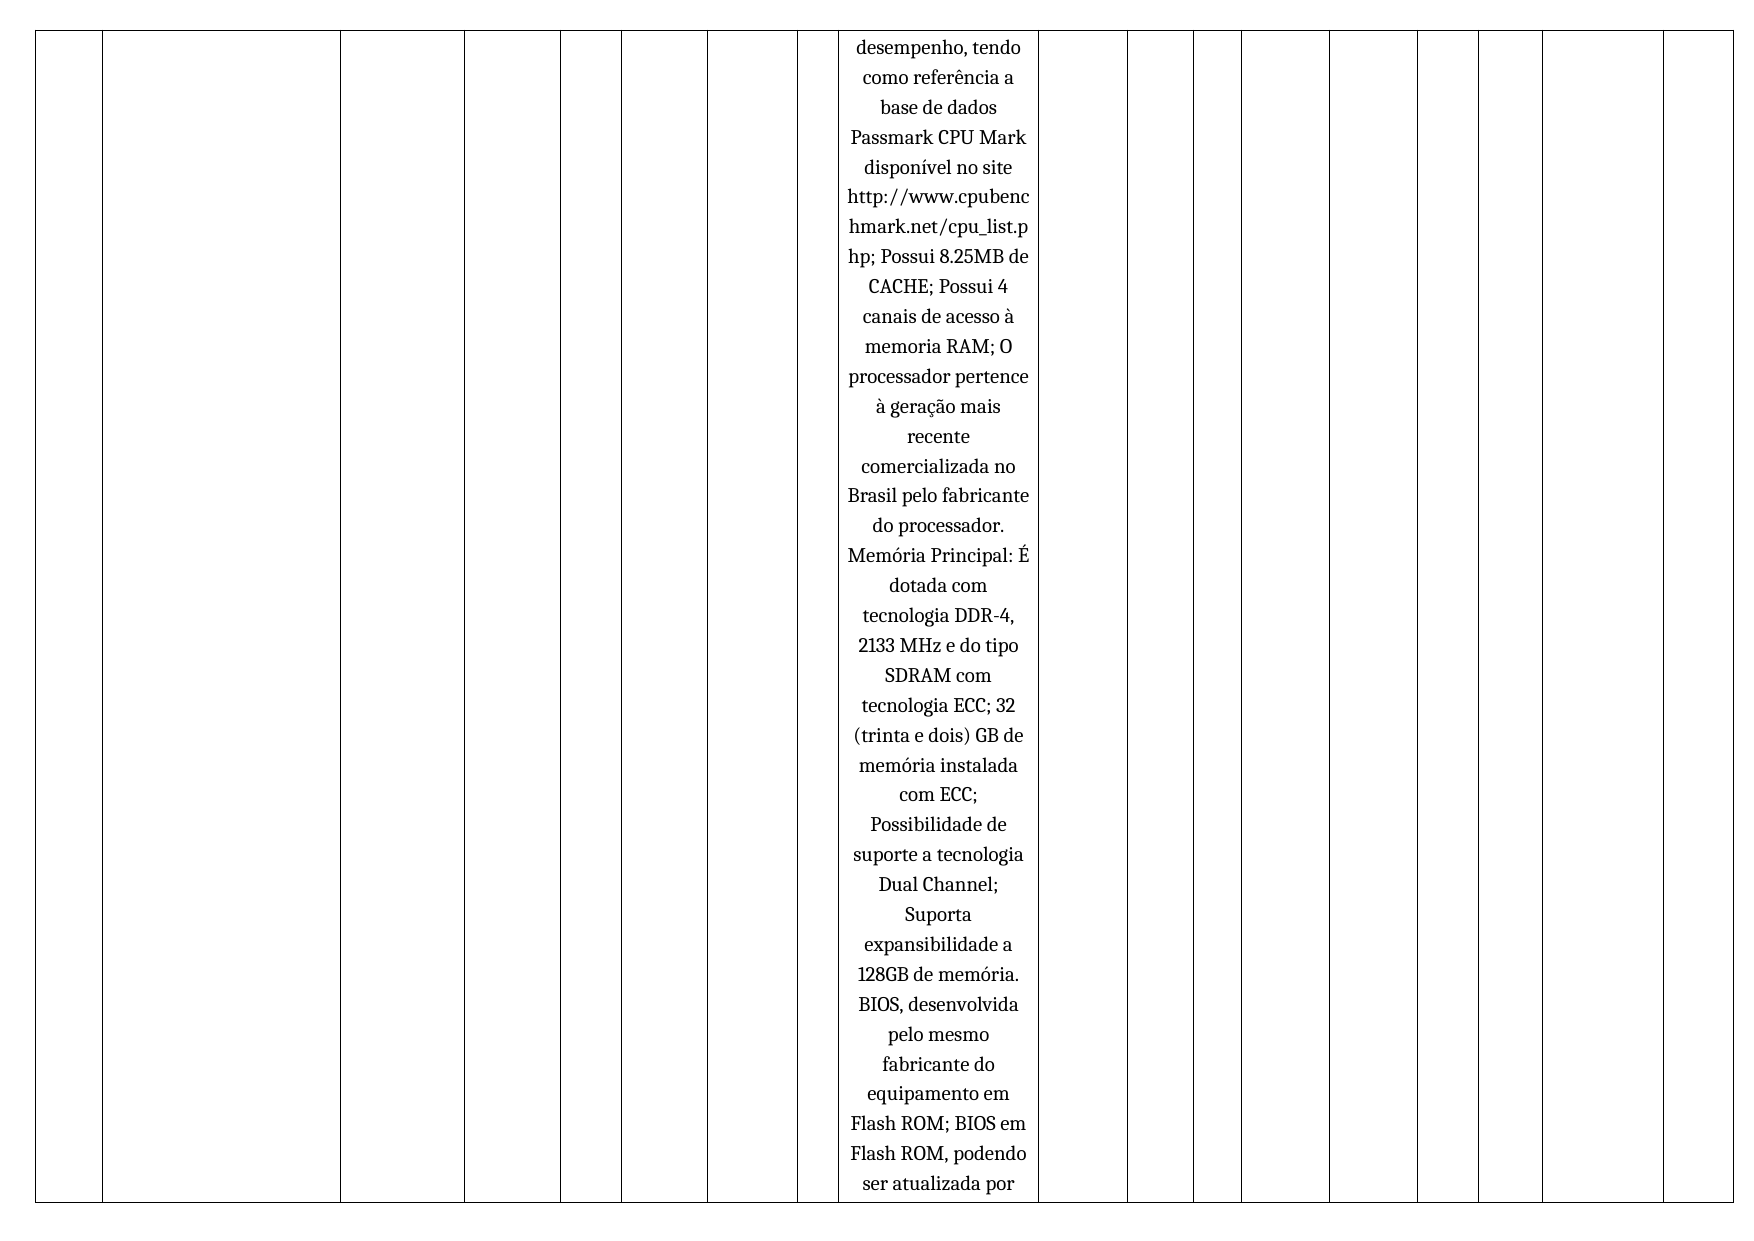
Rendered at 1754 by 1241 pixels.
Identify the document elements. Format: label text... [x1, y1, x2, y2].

table_cell [341, 31, 464, 1201]
table_cell [36, 31, 102, 1201]
table_cell [798, 31, 838, 1201]
table_cell [1039, 31, 1127, 1201]
table_cell [622, 31, 707, 1201]
table_cell [1194, 31, 1241, 1201]
table_cell [561, 31, 621, 1201]
table_cell [1242, 31, 1329, 1201]
table_cell [1330, 31, 1417, 1201]
table_cell desempenho, tendo como referência a base de dados Passmark CPU Mark disponível no site http://www.cpubenchmark.net/cpu_list.php; Possui 8.25MB de CACHE; Possui 4 canais de acesso à memoria RAM; O processador pertence à geração mais recente comercializada no Brasil pelo fabricante do processador. Memória Principal: É dotada com tecnologia DDR-4, 2133 MHz e do tipo SDRAM com tecnologia ECC; 32 (trinta e dois) GB de memória instalada com ECC; Possibilidade de suporte a tecnologia Dual Channel; Suporta expansibilidade a 128GB de memória. BIOS, desenvolvida pelo mesmo fabricante do equipamento em Flash ROM; BIOS em Flash ROM, podendo ser atualizada por [839, 31, 1038, 1201]
table_cell [1128, 31, 1193, 1201]
table_cell [465, 31, 560, 1201]
table_cell [103, 31, 340, 1201]
table_cell [708, 31, 797, 1201]
table_cell [1543, 31, 1663, 1201]
table_cell [1664, 31, 1733, 1201]
table_cell [1418, 31, 1478, 1201]
table_cell [1479, 31, 1542, 1201]
